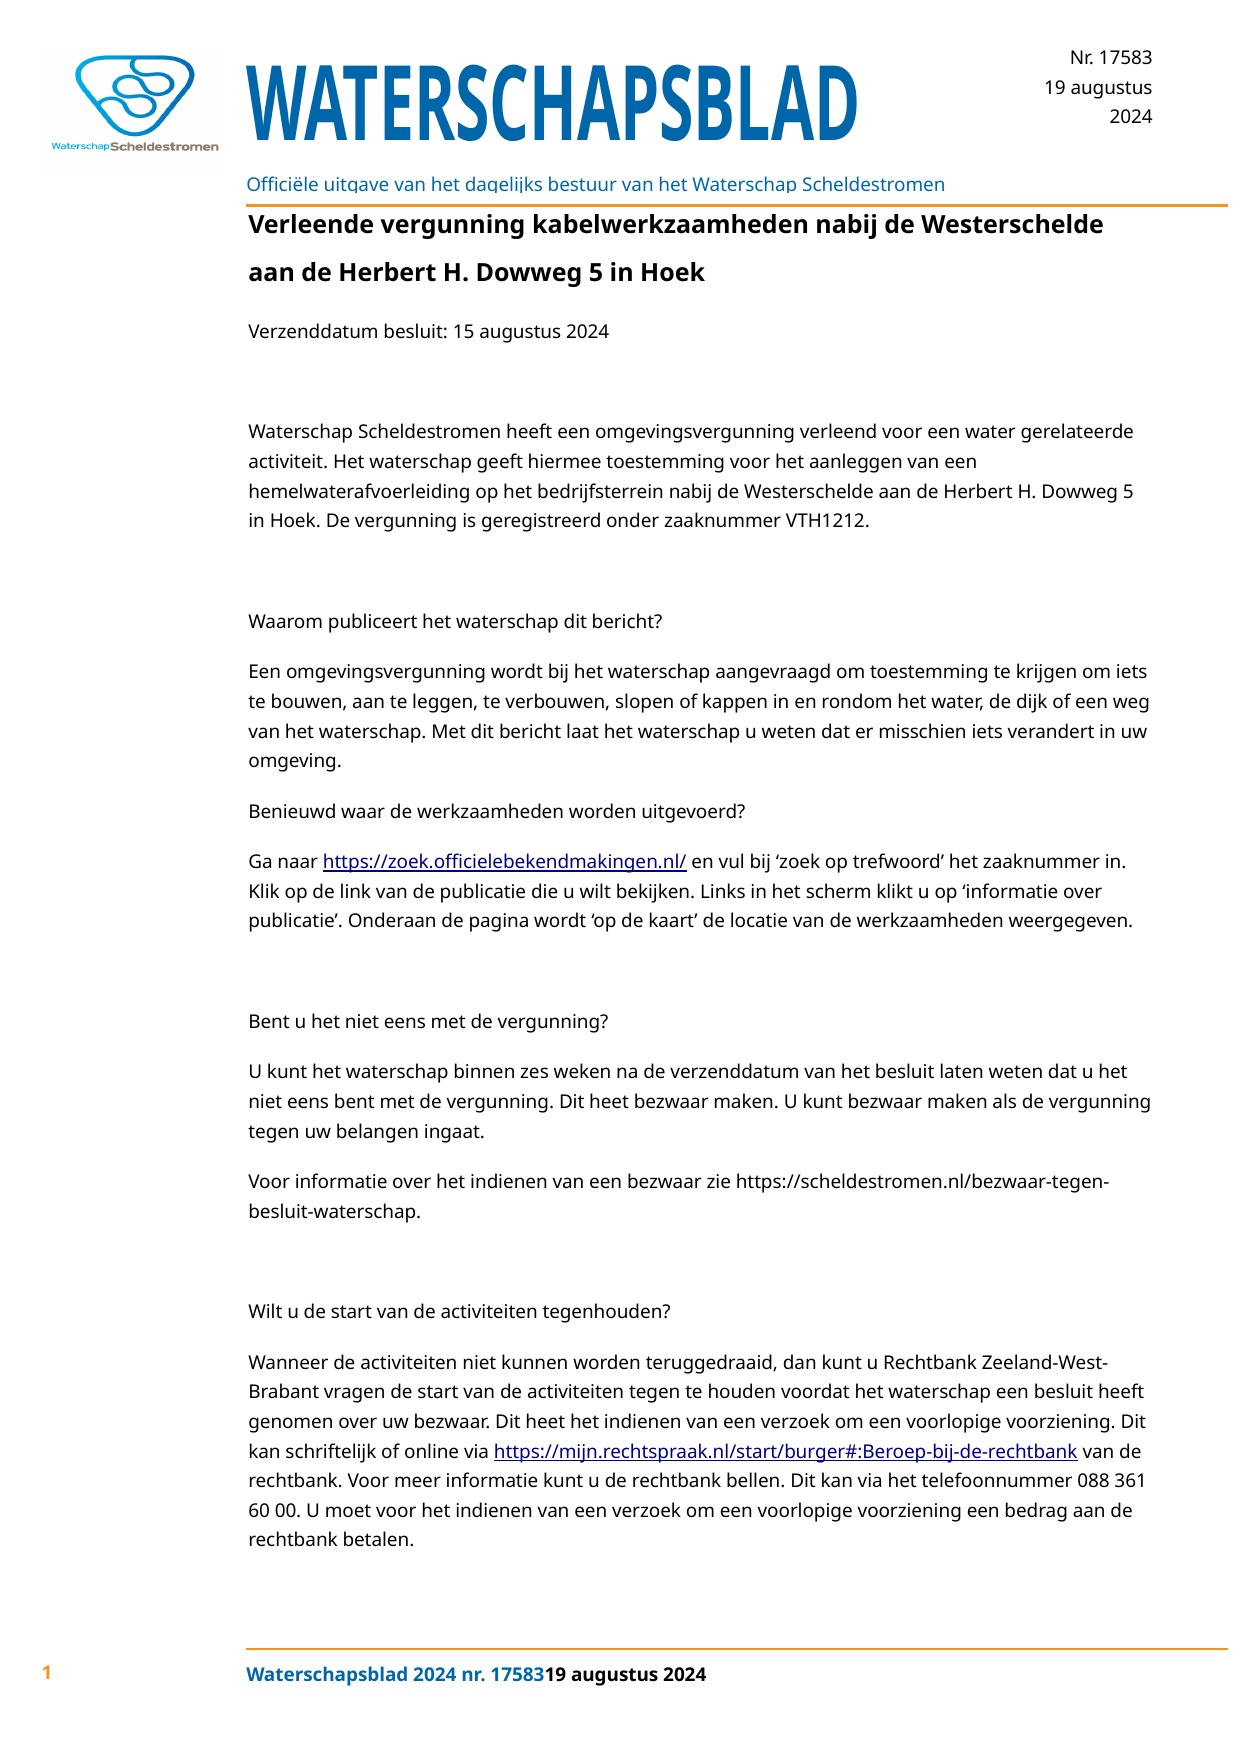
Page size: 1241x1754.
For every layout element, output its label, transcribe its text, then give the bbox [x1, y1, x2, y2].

text Benieuwd waar de werkzaamheden worden uitgevoerd? [248, 798, 1152, 824]
text U kunt het waterschap binnen zes weken na de verzenddatum van het besluit laten weten dat u het niet eens bent met de vergunning. Dit heet bezwaar maken. U kunt bezwaar maken als de vergunning tegen uw belangen ingaat. [248, 1059, 1152, 1144]
text Waarom publiceert het waterschap dit bericht? [248, 608, 1152, 634]
text Wanneer de activiteiten niet kunnen worden teruggedraaid, dan kunt u Rechtbank Zeeland-West-Brabant vragen de start van de activiteiten tegen te houden voordat het waterschap een besluit heeft genomen over uw bezwaar. Dit heet het indienen van een verzoek om een voorlopige voorziening. Dit kan schriftelijk of online via https://mijn.rechtspraak.nl/start/burger#:Beroep-bij-de-rechtbank van de rechtbank. Voor meer informatie kunt u de rechtbank bellen. Dit kan via het telefoonnummer 088 361 60 00. U moet voor het indienen van een verzoek om een voorlopige voorziening een bedrag aan de rechtbank betalen. [248, 1349, 1152, 1552]
picture [41, 47, 231, 172]
text Waterschap Scheldestromen heeft een omgevingsvergunning verleend voor een water gerelateerde activiteit. Het waterschap geeft hiermee toestemming voor het aanleggen van een hemelwaterafvoerleiding op het bedrijfsterrein nabij de Westerschelde aan de Herbert H. Dowweg 5 in Hoek. De vergunning is geregistreerd onder zaaknummer VTH1212. [248, 419, 1152, 533]
text Bent u het niet eens met de vergunning? [248, 1008, 1152, 1034]
text Voor informatie over het indienen van een bezwaar zie https://scheldestromen.nl/bezwaar-tegen-besluit-waterschap. [248, 1168, 1152, 1224]
text Een omgevingsvergunning wordt bij het waterschap aangevraagd om toestemming te krijgen om iets te bouwen, aan te leggen, te verbouwen, slopen of kappen in en rondom het water, de dijk of een weg van het waterschap. Met dit bericht laat het waterschap u weten dat er misschien iets verandert in uw omgeving. [248, 659, 1152, 773]
text Ga naar https://zoek.officielebekendmakingen.nl/ en vul bij ‘zoek op trefwoord’ het zaaknummer in. Klik op de link van de publicatie die u wilt bekijken. Links in het scherm klikt u op ‘informatie over publicatie’. Onderaan de pagina wordt ‘op de kaart’ de locatie van de werkzaamheden weergegeven. [248, 848, 1152, 933]
text Wilt u de start van de activiteiten tegenhouden? [248, 1299, 1152, 1324]
text Verzenddatum besluit: 15 augustus 2024 [248, 318, 1152, 344]
text Verleende vergunning kabelwerkzaamheden nabij de Westerschelde aan de Herbert H. Dowweg 5 in Hoek [248, 207, 1152, 288]
